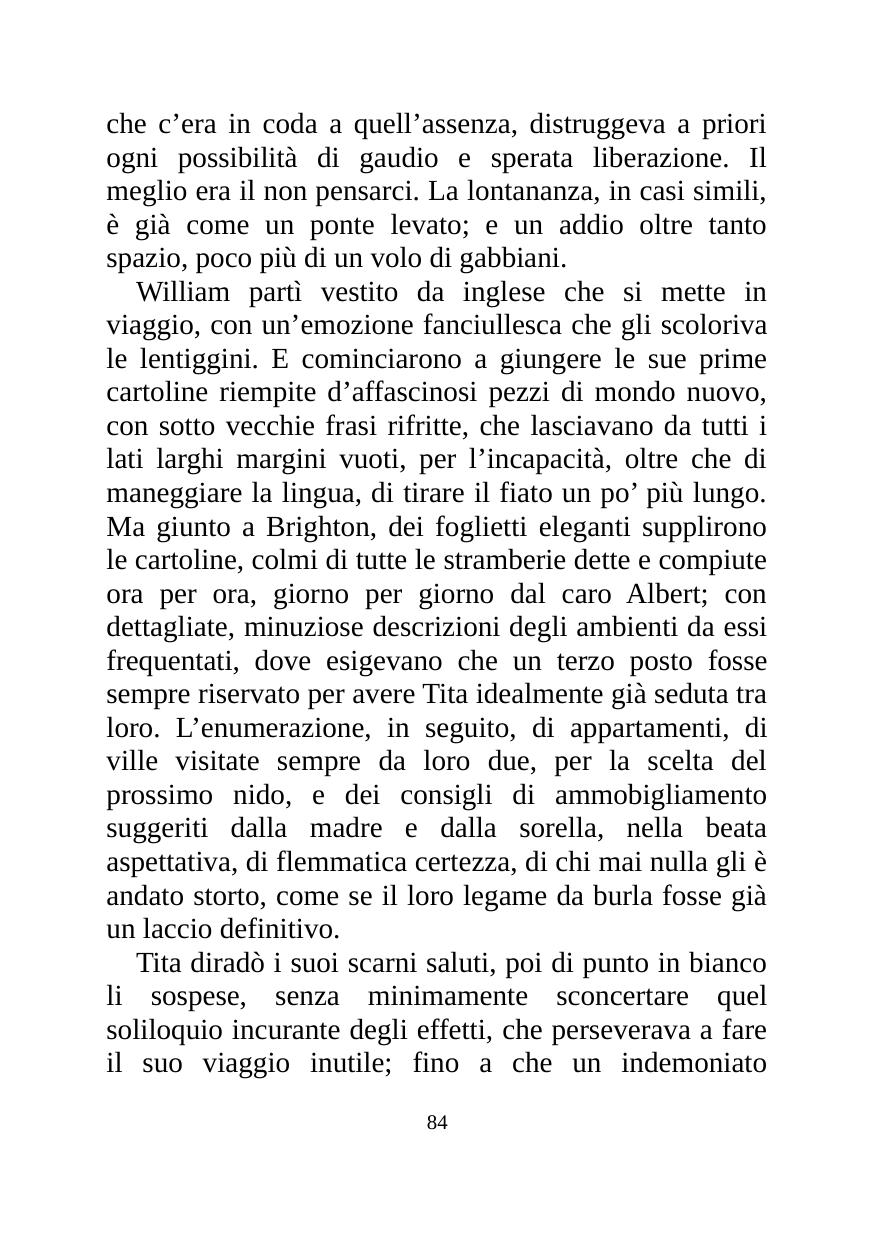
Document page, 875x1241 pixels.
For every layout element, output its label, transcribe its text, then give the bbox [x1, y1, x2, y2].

text che c’era in coda a quell’assenza, distruggeva a priori ogni possibilità di gaudio e sperata liberazione. Il meglio era il non pensarci. La lontananza, in casi simili, è già come un ponte levato; e un addio oltre tanto spazio, poco più di un volo di gabbiani. [106, 106, 768, 274]
text Tita diradò i suoi scarni saluti, poi di punto in bianco li sospese, senza minimamente sconcertare quel soliloquio incurante degli effetti, che perseverava a fare il suo viaggio inutile; fino a che un indemoniato [106, 945, 768, 1079]
text William partì vestito da inglese che si mette in viaggio, con un’emozione fanciullesca che gli scoloriva le lentiggini. E cominciarono a giungere le sue prime cartoline riempite d’affascinosi pezzi di mondo nuovo, con sotto vecchie frasi rifritte, che lasciavano da tutti i lati larghi margini vuoti, per l’incapacità, oltre che di maneggiare la lingua, di tirare il fiato un po’ più lungo. Ma giunto a Brighton, dei foglietti eleganti supplirono le cartoline, colmi di tutte le stramberie dette e compiute ora per ora, giorno per giorno dal caro Albert; con dettagliate, minuziose descrizioni degli ambienti da essi frequentati, dove esigevano che un terzo posto fosse sempre riservato per avere Tita idealmente già seduta tra loro. L’enumerazione, in seguito, di appartamenti, di ville visitate sempre da loro due, per la scelta del prossimo nido, e dei consigli di ammobigliamento suggeriti dalla madre e dalla sorella, nella beata aspettativa, di flemmatica certezza, di chi mai nulla gli è andato storto, come se il loro legame da burla fosse già un laccio definitivo. [106, 274, 768, 945]
